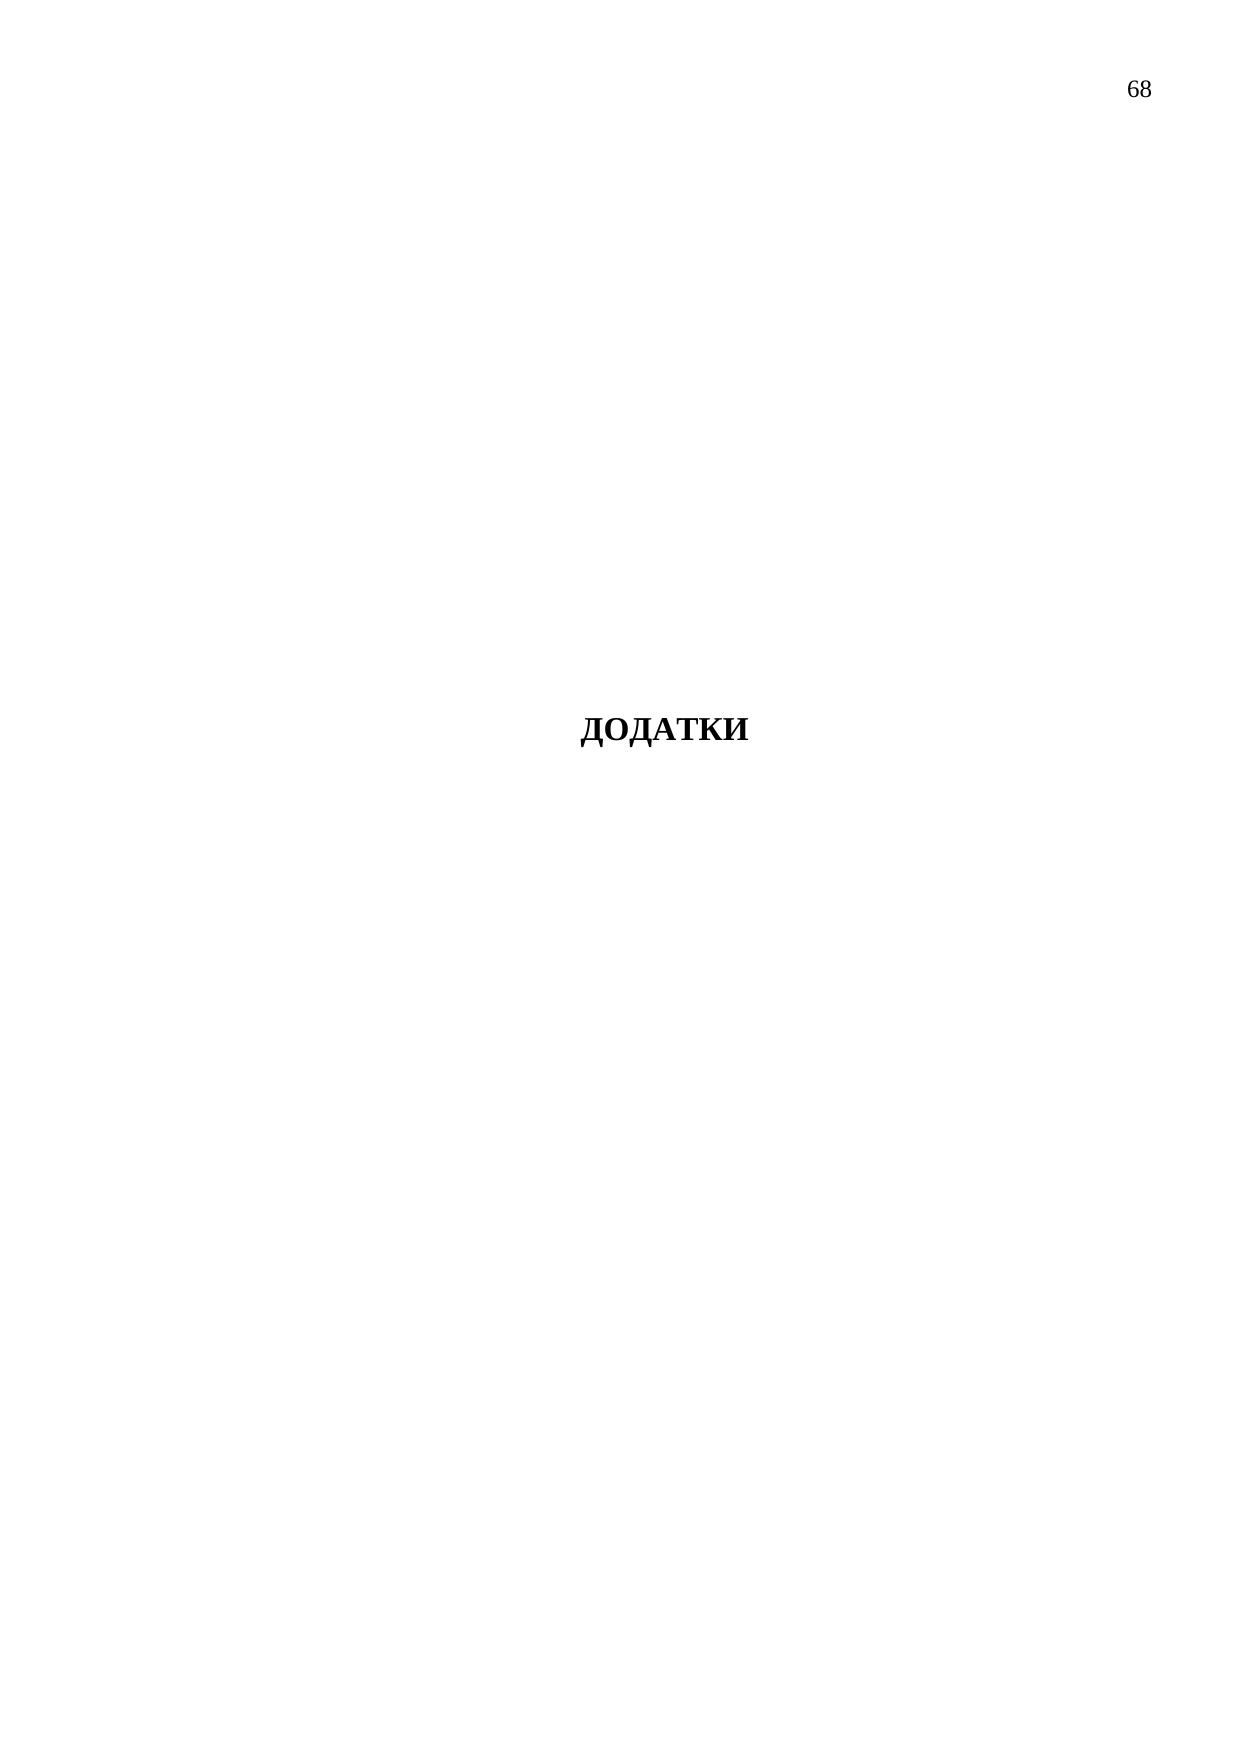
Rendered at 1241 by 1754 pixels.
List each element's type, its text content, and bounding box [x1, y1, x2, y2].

text ДОДАТКИ [177, 709, 1152, 748]
